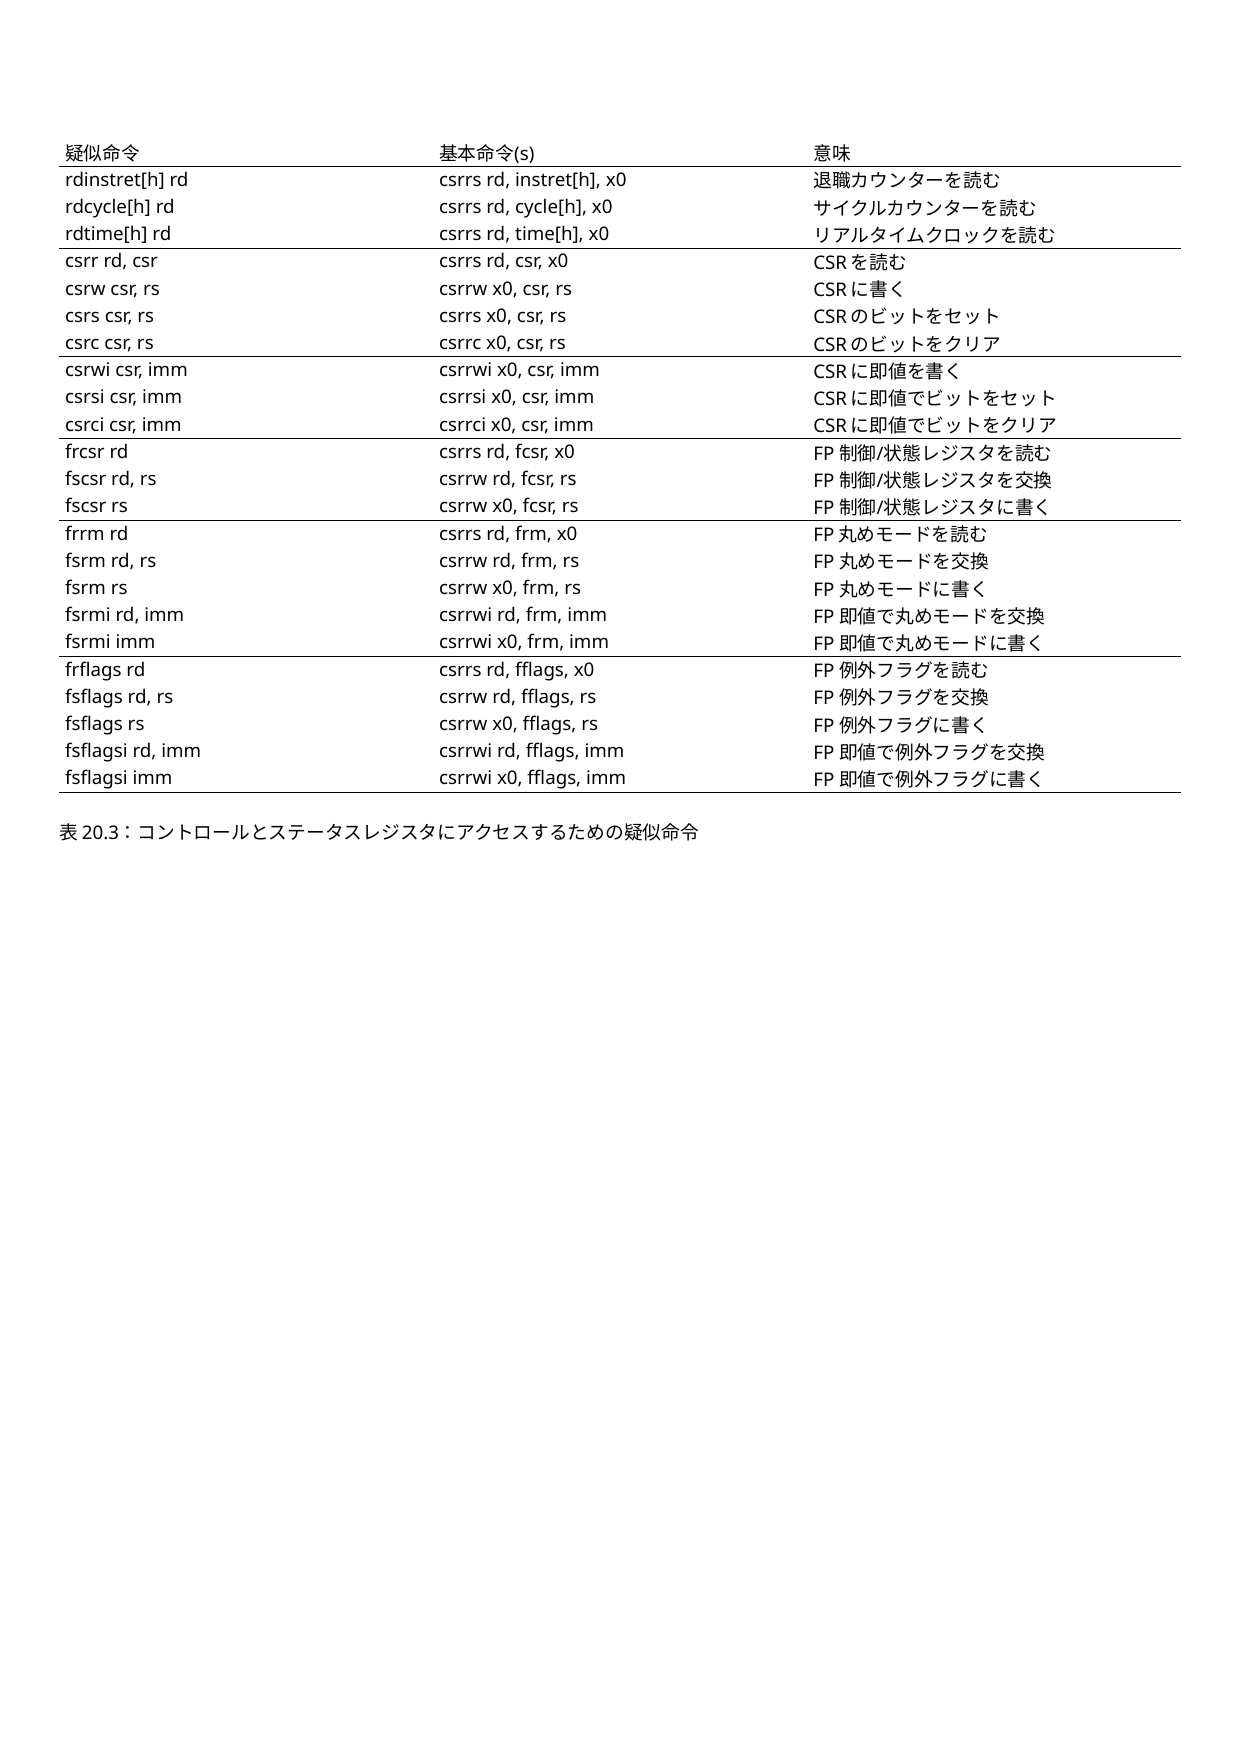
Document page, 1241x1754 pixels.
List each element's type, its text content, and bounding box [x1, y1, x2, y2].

table_cell FP 例外フラグを読む [807, 657, 1181, 683]
table_cell rdtime[h] rd [59, 220, 433, 247]
table_cell fsflags rd, rs [59, 683, 433, 710]
table_cell CSRのビットをクリア [807, 329, 1181, 356]
table_cell CSRを読む [807, 249, 1181, 275]
table_cell csrrs rd, instret[h], x0 [433, 167, 807, 193]
table_cell 退職カウンターを読む [807, 167, 1181, 193]
table_cell FP 丸めモードを交換 [807, 547, 1181, 574]
table_cell csrrw rd, fflags, rs [433, 683, 807, 710]
table_cell frrm rd [59, 521, 433, 547]
table_cell csrrs rd, fflags, x0 [433, 657, 807, 683]
table_cell csrr rd, csr [59, 249, 433, 275]
table_cell fsflagsi imm [59, 765, 433, 792]
table_cell csrrw x0, fflags, rs [433, 710, 807, 737]
table_cell csrrs rd, fcsr, x0 [433, 439, 807, 465]
table_cell FP 制御/状態レジスタを読む [807, 439, 1181, 465]
table_cell csrwi csr, imm [59, 357, 433, 384]
table_cell csrrw x0, csr, rs [433, 275, 807, 302]
table_header 疑似命令 [59, 139, 433, 166]
table_cell リアルタイムクロックを読む [807, 220, 1181, 247]
table_cell csrci csr, imm [59, 411, 433, 438]
table_cell fsrm rd, rs [59, 547, 433, 574]
table_cell FP 例外フラグを交換 [807, 683, 1181, 710]
table_cell fsflagsi rd, imm [59, 738, 433, 764]
table_cell FP丸めモードを読む [807, 521, 1181, 547]
table_cell rdcycle[h] rd [59, 193, 433, 220]
table_cell csrsi csr, imm [59, 384, 433, 411]
table_cell csrrwi x0, fflags, imm [433, 765, 807, 792]
table_cell rdinstret[h] rd [59, 167, 433, 193]
table_cell csrw csr, rs [59, 275, 433, 302]
table_cell CSRに即値でビットをクリア [807, 411, 1181, 438]
table_cell CSRのビットをセット [807, 302, 1181, 329]
table_cell csrrci x0, csr, imm [433, 411, 807, 438]
table_cell fscsr rs [59, 493, 433, 520]
table_cell CSRに即値でビットをセット [807, 384, 1181, 411]
table_cell FP 即値で丸めモードに書く [807, 629, 1181, 656]
table_cell fsrmi rd, imm [59, 601, 433, 628]
table_header 基本命令(s) [433, 139, 807, 166]
table_cell csrrs rd, time[h], x0 [433, 220, 807, 247]
table_cell csrrc x0, csr, rs [433, 329, 807, 356]
table_cell csrrs rd, frm, x0 [433, 521, 807, 547]
table_cell csrrsi x0, csr, imm [433, 384, 807, 411]
table_cell csrrw x0, fcsr, rs [433, 493, 807, 520]
table_cell frcsr rd [59, 439, 433, 465]
table_cell サイクルカウンターを読む [807, 193, 1181, 220]
table_cell csrrwi x0, csr, imm [433, 357, 807, 384]
table_cell FP 即値で丸めモードを交換 [807, 601, 1181, 628]
table_cell FP 制御/状態レジスタを交換 [807, 465, 1181, 492]
table_header 意味 [807, 139, 1181, 166]
table_cell FP 例外フラグに書く [807, 710, 1181, 737]
table_cell csrs csr, rs [59, 302, 433, 329]
table_cell fsflags rs [59, 710, 433, 737]
text 表20.3：コントロールとステータスレジスタにアクセスするための疑似命令 [59, 817, 1181, 844]
table_cell csrrwi rd, fflags, imm [433, 738, 807, 764]
table_cell csrrs rd, cycle[h], x0 [433, 193, 807, 220]
table_cell csrrwi x0, frm, imm [433, 629, 807, 656]
table_cell fscsr rd, rs [59, 465, 433, 492]
table_cell csrrwi rd, frm, imm [433, 601, 807, 628]
table_cell CSRに書く [807, 275, 1181, 302]
table_cell frflags rd [59, 657, 433, 683]
table_cell csrrw rd, frm, rs [433, 547, 807, 574]
table_cell csrc csr, rs [59, 329, 433, 356]
table_cell FP 即値で例外フラグに書く [807, 765, 1181, 792]
table_cell FP 丸めモードに書く [807, 574, 1181, 601]
table_cell FP 即値で例外フラグを交換 [807, 738, 1181, 764]
table_cell csrrw rd, fcsr, rs [433, 465, 807, 492]
table_cell csrrw x0, frm, rs [433, 574, 807, 601]
table_cell csrrs x0, csr, rs [433, 302, 807, 329]
table_cell csrrs rd, csr, x0 [433, 249, 807, 275]
table_cell fsrm rs [59, 574, 433, 601]
table_cell FP 制御/状態レジスタに書く [807, 493, 1181, 520]
table_cell fsrmi imm [59, 629, 433, 656]
table_cell CSRに即値を書く [807, 357, 1181, 384]
